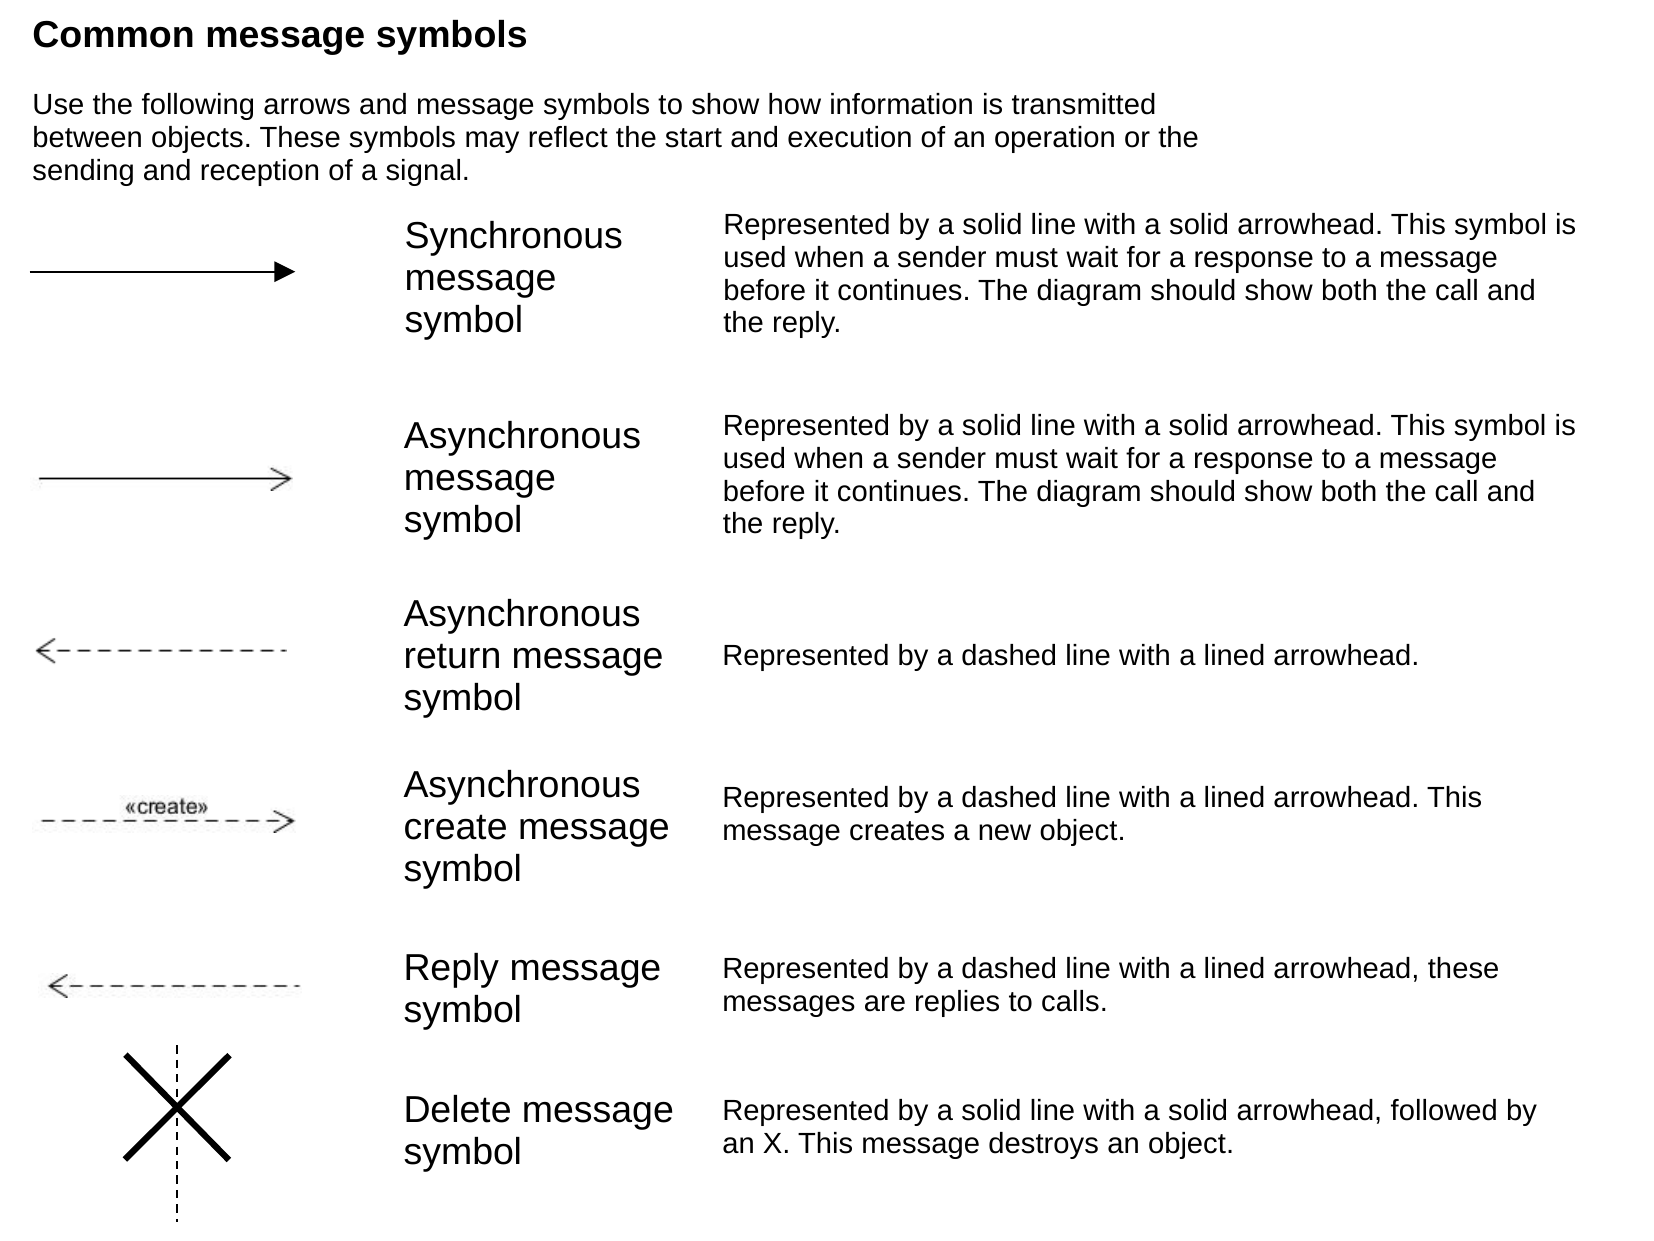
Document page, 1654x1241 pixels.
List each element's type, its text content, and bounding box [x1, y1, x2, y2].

text_box Represented by a dashed line with a lined arrowhead. This message creates a new object. [707, 773, 1594, 854]
text_box Delete message symbol [388, 1080, 708, 1222]
text_box Asynchronous create message symbol [388, 755, 686, 897]
text_box Reply message symbol [388, 938, 686, 1038]
text_box Represented by a dashed line with a lined arrowhead, these messages are replies to calls. [707, 944, 1594, 1026]
text_box Asynchronous return message symbol [388, 584, 686, 726]
picture [30, 465, 293, 491]
picture [35, 637, 287, 665]
picture [32, 795, 296, 833]
text_box Represented by a solid line with a solid arrowhead, followed by an X. This message destroys an object. [707, 1086, 1594, 1168]
text_box Asynchronous message symbol [389, 407, 686, 549]
text_box Represented by a solid line with a solid arrowhead. This symbol is used when a sender must wait for a response to a message before it continues. The diagram should show both the call and the reply. [708, 401, 1594, 548]
picture [38, 973, 302, 999]
text_box Common message symbols Use the following arrows and message symbols to show how information is transmitted between objects. These symbols may reflect the start and execution of an operation or the sending and reception of a signal. [17, 5, 1258, 194]
text_box Represented by a solid line with a solid arrowhead. This symbol is used when a sender must wait for a response to a message before it continues. The diagram should show both the call and the reply. [708, 200, 1595, 347]
text_box Represented by a dashed line with a lined arrowhead. [707, 631, 1594, 680]
text_box Synchronous message symbol [389, 206, 687, 348]
